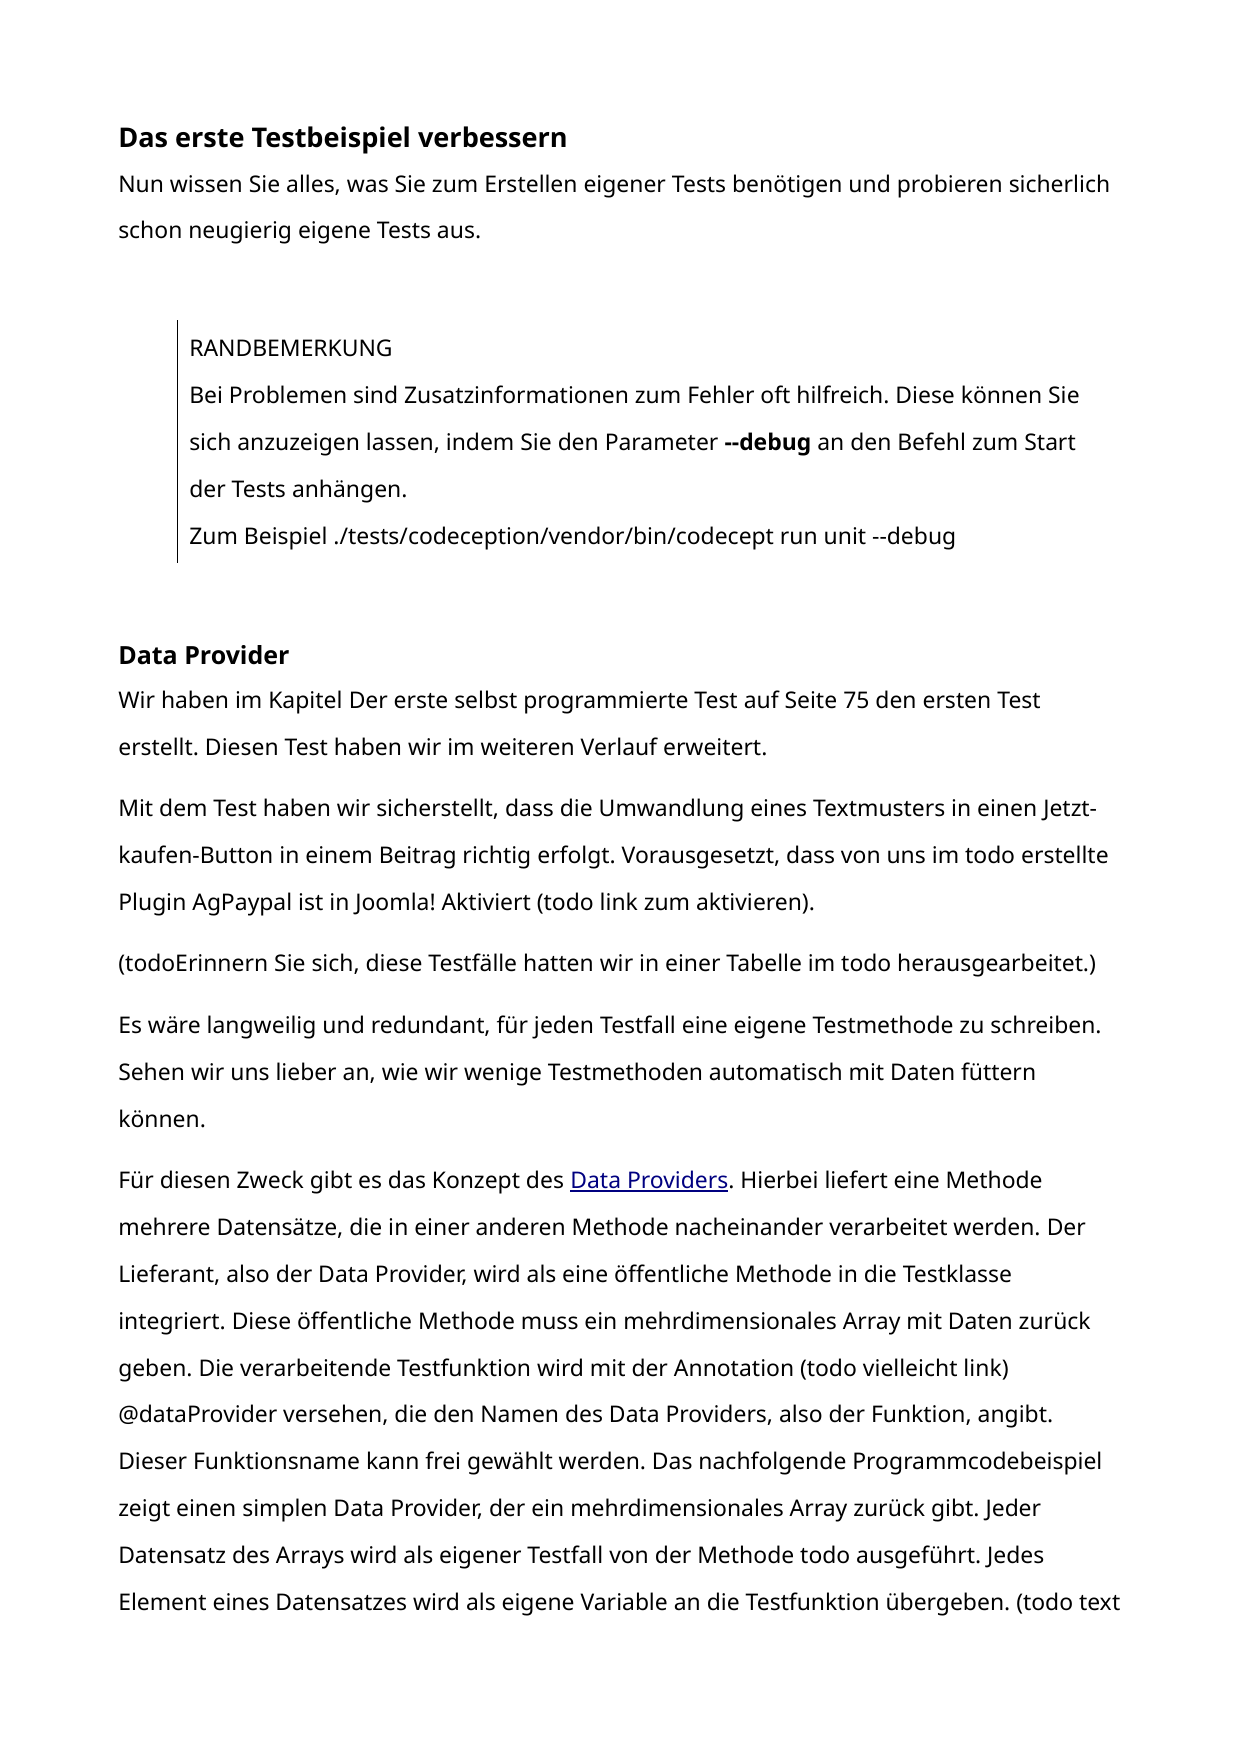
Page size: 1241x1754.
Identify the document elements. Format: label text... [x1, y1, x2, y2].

text Mit dem Test haben wir sicherstellt, dass die Umwandlung eines Textmusters in einen Jetzt-kaufen-Button in einem Beitrag richtig erfolgt. Vorausgesetzt, dass von uns im todo erstellte Plugin AgPaypal ist in Joomla! Aktiviert (todo link zum aktivieren). [118, 792, 1122, 917]
text (todoErinnern Sie sich, diese Testfälle hatten wir in einer Tabelle im todo herausgearbeitet.) [118, 947, 1122, 979]
text Nun wissen Sie alles, was Sie zum Erstellen eigener Tests benötigen und probieren sicherlich schon neugierig eigene Tests aus. [118, 167, 1122, 246]
subtitle Data Provider [118, 637, 1122, 671]
text Es wäre langweilig und redundant, für jeden Testfall eine eigene Testmethode zu schreiben. Sehen wir uns lieber an, wie wir wenige Testmethoden automatisch mit Daten füttern können. [118, 1009, 1122, 1134]
text Für diesen Zweck gibt es das Konzept des Data Providers. Hierbei liefert eine Methode mehrere Datensätze, die in einer anderen Methode nacheinander verarbeitet werden. Der Lieferant, also der Data Provider, wird als eine öffentliche Methode in die Testklasse integriert. Diese öffentliche Methode muss ein mehrdimensionales Array mit Daten zurück geben. Die verarbeitende Testfunktion wird mit der Annotation (todo vielleicht link) @dataProvider versehen, die den Namen des Data Providers, also der Funktion, angibt. Dieser Funktionsname kann frei gewählt werden. Das nachfolgende Programmcodebeispiel zeigt einen simplen Data Provider, der ein mehrdimensionales Array zurück gibt. Jeder Datensatz des Arrays wird als eigener Testfall von der Methode todo ausgeführt. Jedes Element eines Datensatzes wird als eigene Variable an die Testfunktion übergeben. (todo text [118, 1164, 1122, 1617]
text RANDBEMERKUNG Bei Problemen sind Zusatzinformationen zum Fehler oft hilfreich. Diese können Sie sich anzuzeigen lassen, indem Sie den Parameter --debug an den Befehl zum Start der Tests anhängen. Zum Beispiel ./tests/codeception/vendor/bin/codecept run unit --debug [178, 320, 1122, 563]
text Wir haben im Kapitel Der erste selbst programmierte Test auf Seite 70 den ersten Test erstellt. Diesen Test haben wir im weiteren Verlauf erweitert. [118, 684, 1122, 762]
subtitle Das erste Testbeispiel verbessern [118, 118, 1122, 155]
